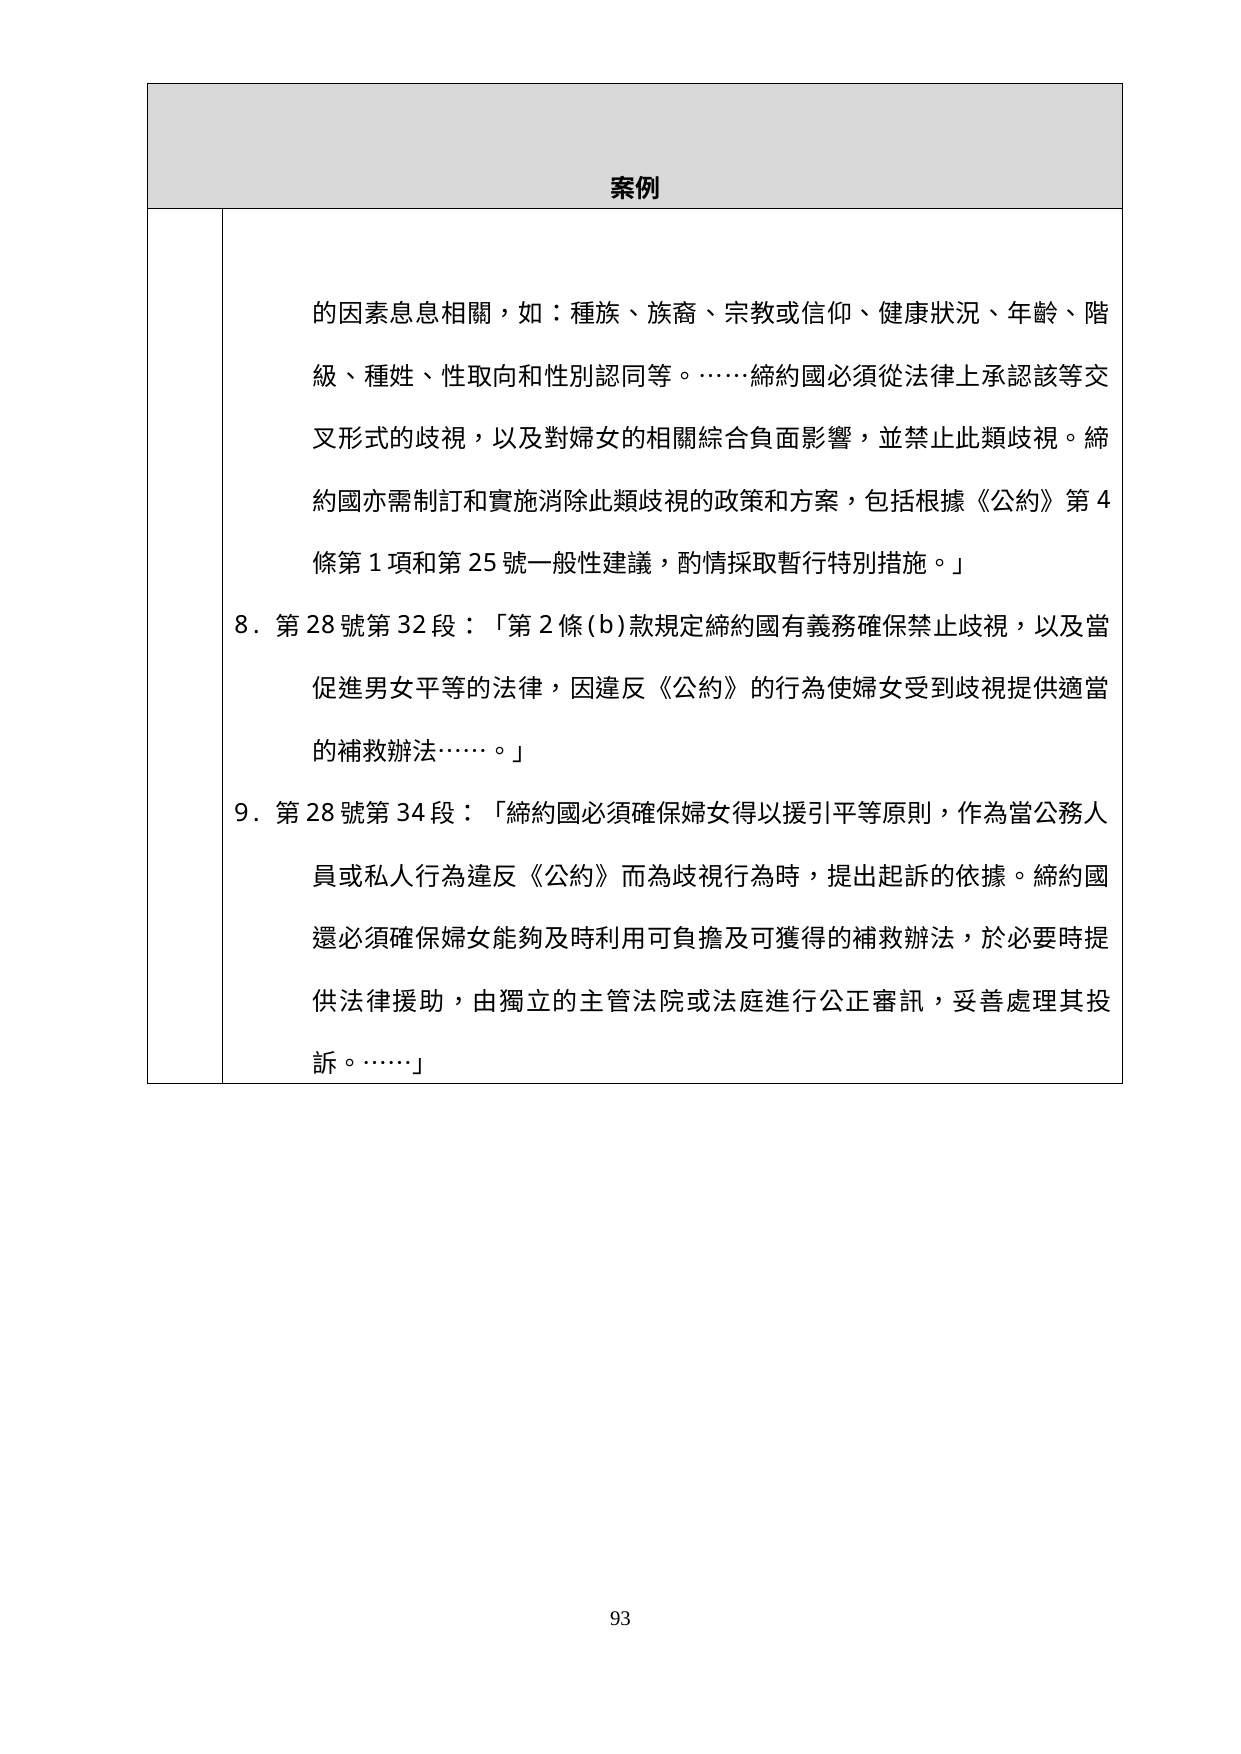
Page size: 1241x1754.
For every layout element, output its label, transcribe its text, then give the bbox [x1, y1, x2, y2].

table_cell [148, 209, 222, 1083]
table_header 案例 [148, 84, 1122, 208]
table_cell 的因素息息相關，如：種族、族裔、宗教或信仰、健康狀況、年齡、階級、種姓、性取向和性別認同等。……締約國必須從法律上承認該等交叉形式的歧視，以及對婦女的相關綜合負面影響，並禁止此類歧視。締約國亦需制訂和實施消除此類歧視的政策和方案，包括根據《公約》第4條第1項和第25號一般性建議，酌情採取暫行特別措施。」 第28號第32段：「第2條(b)款規定締約國有義務確保禁止歧視，以及當促進男女平等的法律，因違反《公約》的行為使婦女受到歧視提供適當的補救辦法……。」 第28號第34段：「締約國必須確保婦女得以援引平等原則，作為當公務人員或私人行為違反《公約》而為歧視行為時，提出起訴的依據。締約國還必須確保婦女能夠及時利用可負擔及可獲得的補救辦法，於必要時提供法律援助，由獨立的主管法院或法庭進行公正審訊，妥善處理其投訴。……」 [223, 209, 1122, 1083]
